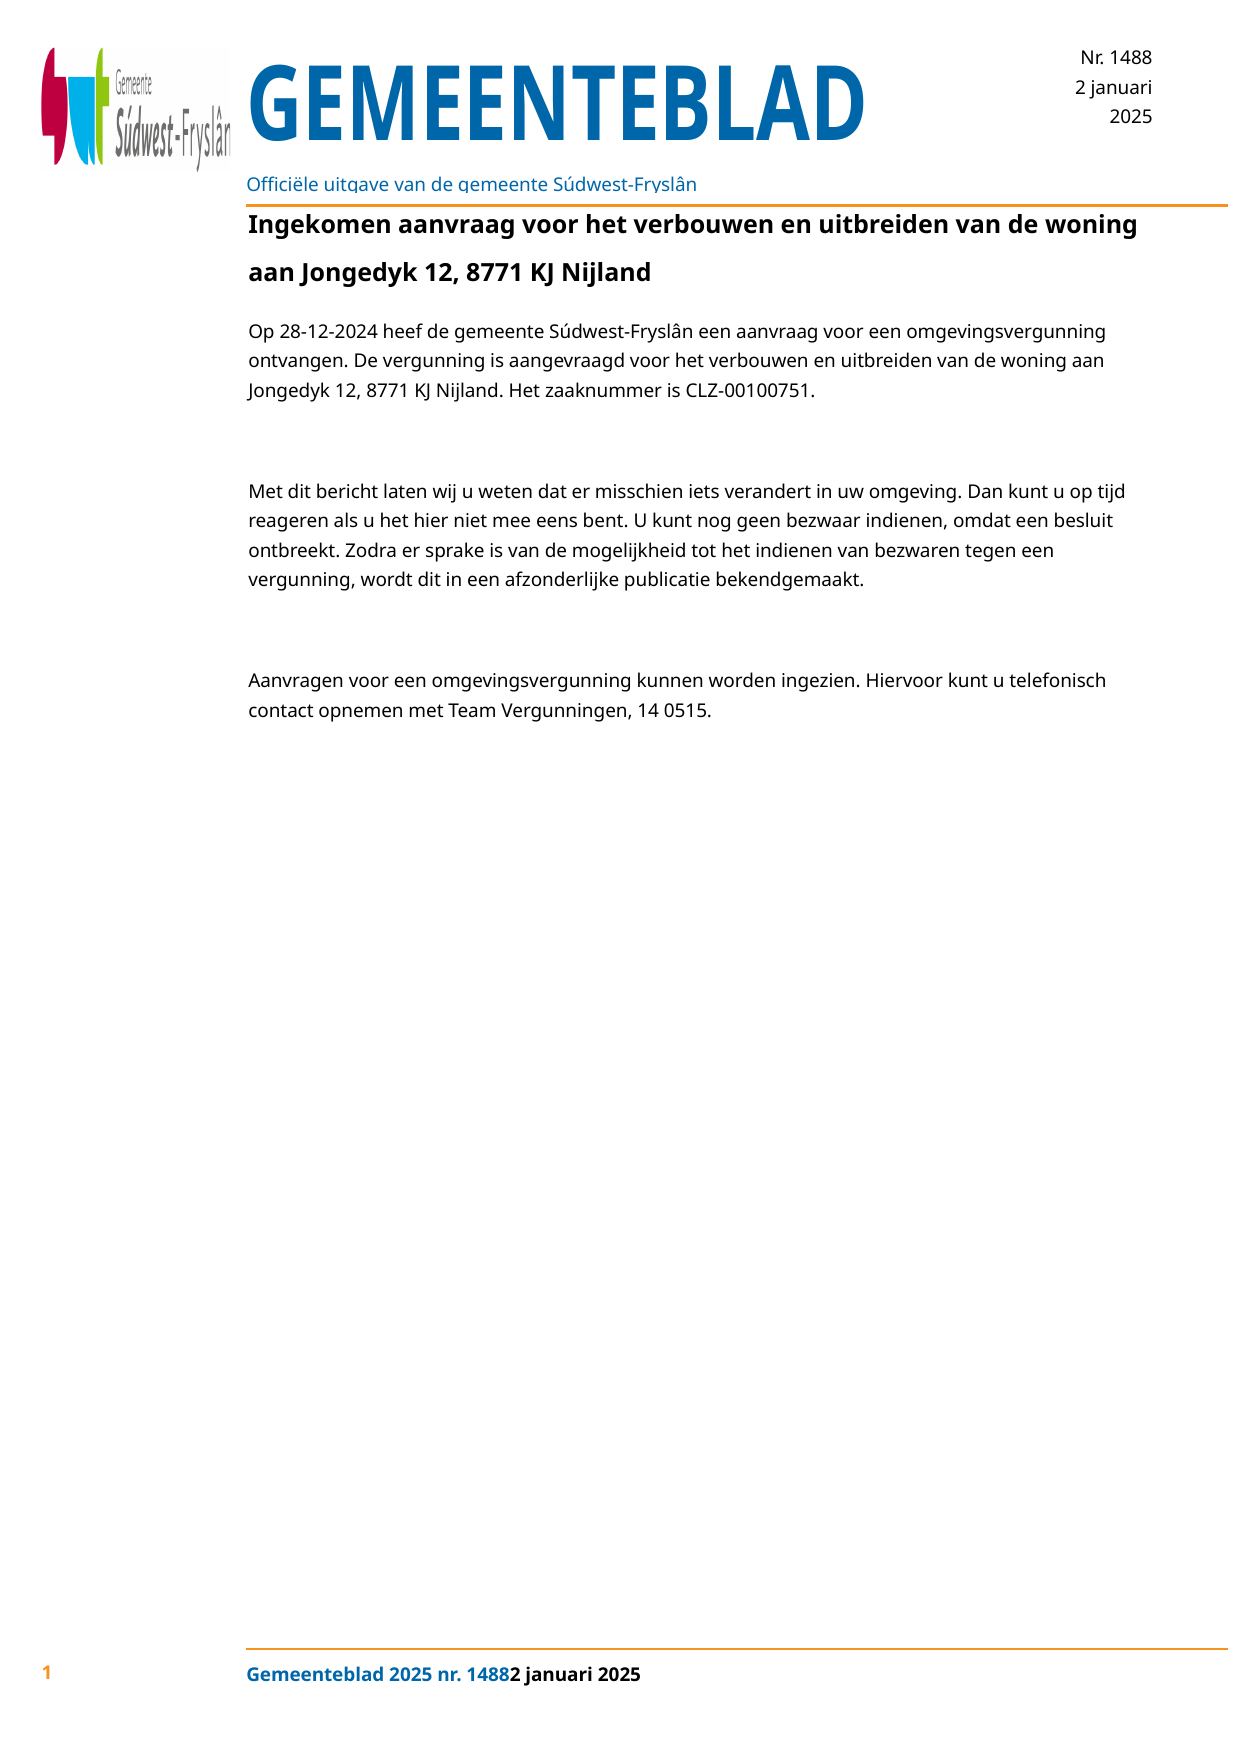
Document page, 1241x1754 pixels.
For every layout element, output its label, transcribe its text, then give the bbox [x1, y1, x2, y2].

text Ingekomen aanvraag voor het verbouwen en uitbreiden van de woning aan Jongedyk 12, 8771 KJ Nijland [248, 207, 1152, 288]
text Op 28-12-2024 heef de gemeente Súdwest-Fryslân een aanvraag voor een omgevingsvergunning ontvangen. De vergunning is aangevraagd voor het verbouwen en uitbreiden van de woning aan Jongedyk 12, 8771 KJ Nijland. Het zaaknummer is CLZ-00100751. [248, 318, 1152, 403]
text Aanvragen voor een omgevingsvergunning kunnen worden ingezien. Hiervoor kunt u telefonisch contact opnemen met Team Vergunningen, 14 0515. [248, 667, 1152, 723]
picture [41, 47, 231, 172]
text Met dit bericht laten wij u weten dat er misschien iets verandert in uw omgeving. Dan kunt u op tijd reageren als u het hier niet mee eens bent. U kunt nog geen bezwaar indienen, omdat een besluit ontbreekt. Zodra er sprake is van de mogelijkheid tot het indienen van bezwaren tegen een vergunning, wordt dit in een afzonderlijke publicatie bekendgemaakt. [248, 478, 1152, 592]
